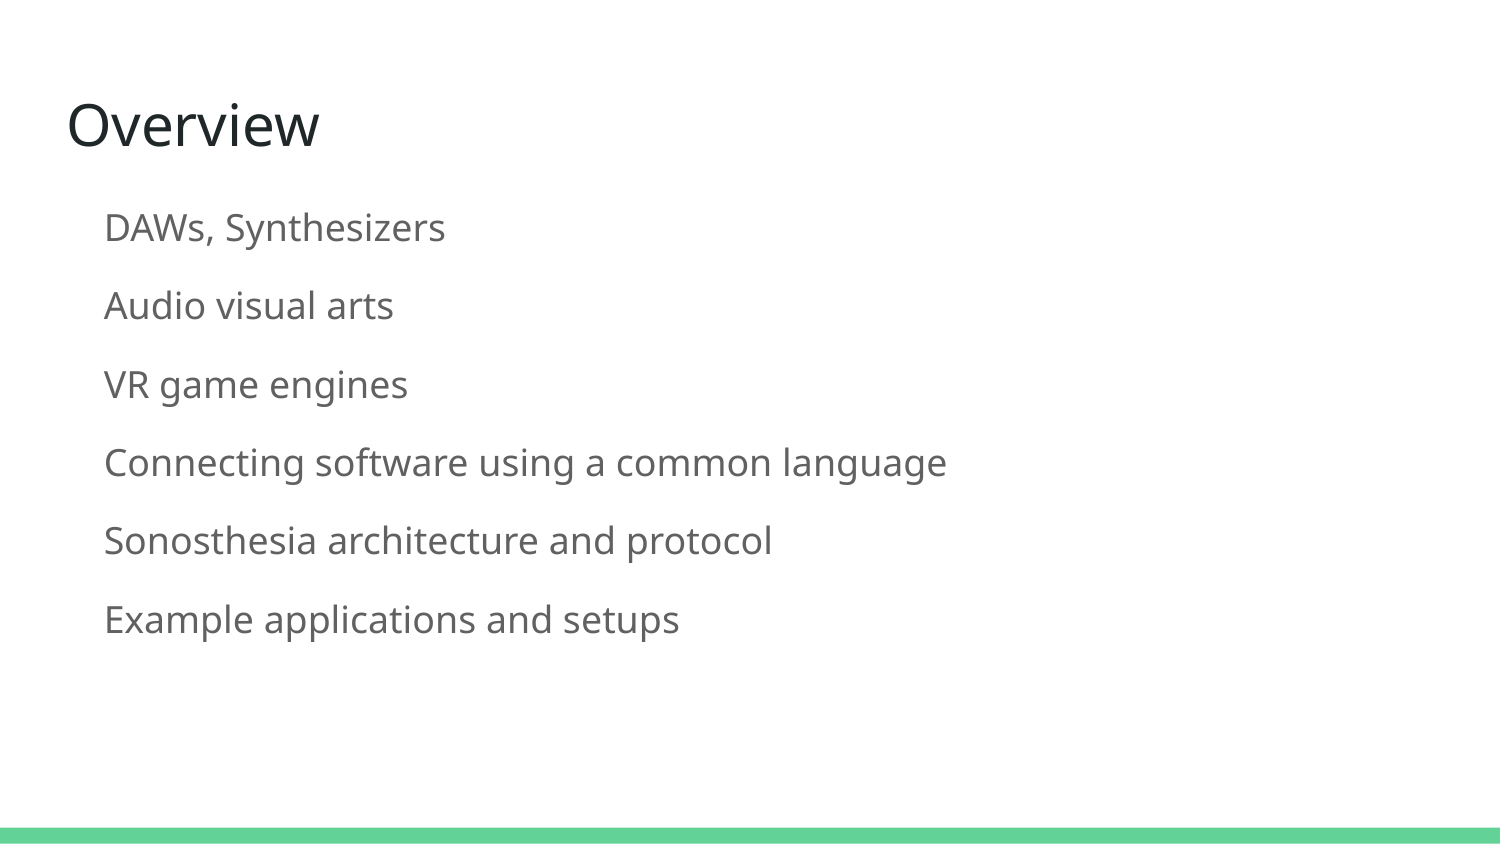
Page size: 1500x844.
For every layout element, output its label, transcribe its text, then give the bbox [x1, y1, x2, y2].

title Overview [51, 72, 1449, 167]
list DAWs, Synthesizers Audio visual arts VR game engines Connecting software using a common language Sonosthesia architecture and protocol Example applications and setups [51, 189, 1449, 750]
